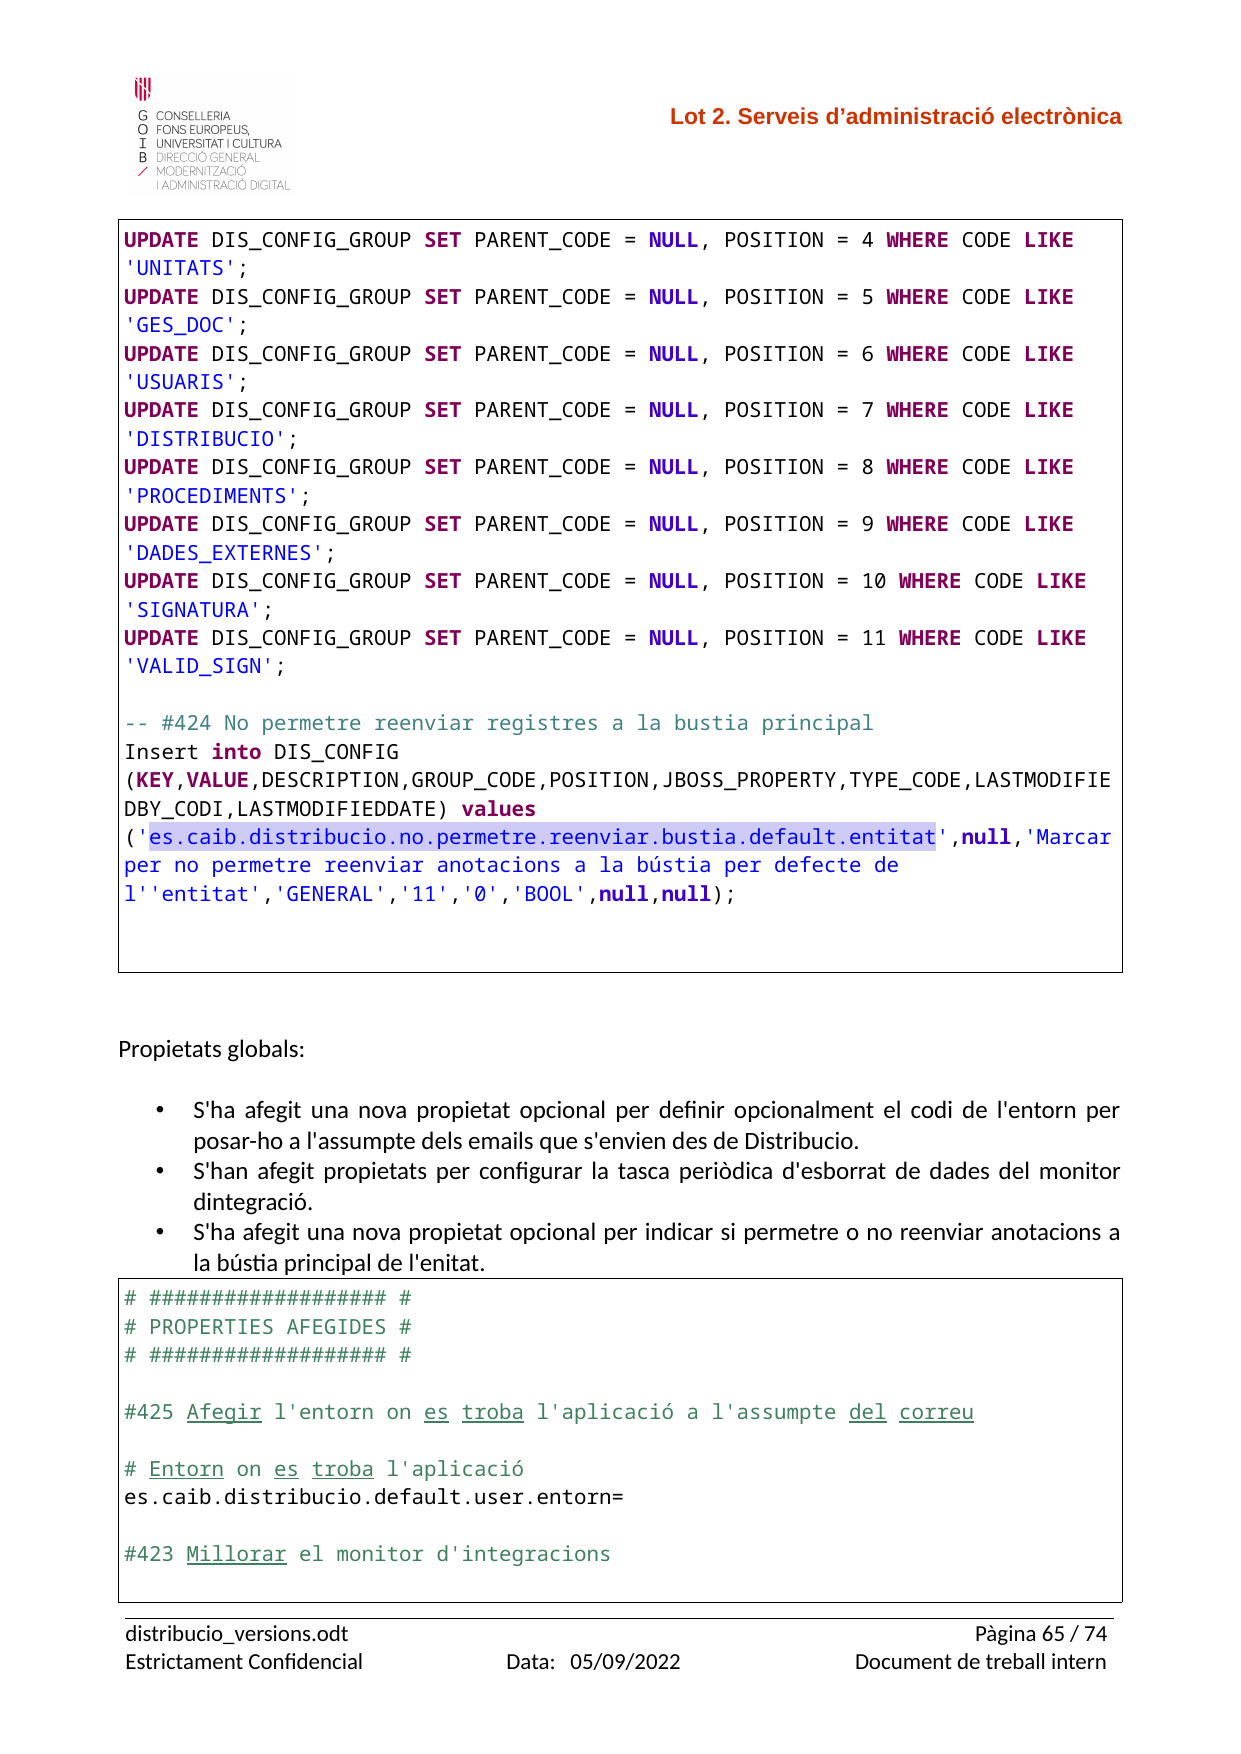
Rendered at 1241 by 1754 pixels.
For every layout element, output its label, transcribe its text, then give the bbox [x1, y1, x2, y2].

list S'han afegit propietats per configurar la tasca periòdica d'esborrat de dades del monitor dintegració. [156, 1155, 1122, 1216]
list S'ha afegit una nova propietat opcional per definir opcionalment el codi de l'entorn per posar-ho a l'assumpte dels emails que s'envien des de Distribucio. [156, 1094, 1122, 1155]
picture [126, 70, 299, 197]
list S'ha afegit una nova propietat opcional per indicar si permetre o no reenviar anotacions a la bústia principal de l'enitat. [156, 1216, 1122, 1277]
table_header UPDATE DIS_CONFIG_GROUP SET PARENT_CODE = NULL, POSITION = 4 WHERE CODE LIKE 'UNITATS'; UPDATE DIS_CONFIG_GROUP SET PARENT_CODE = NULL, POSITION = 5 WHERE CODE LIKE 'GES_DOC'; UPDATE DIS_CONFIG_GROUP SET PARENT_CODE = NULL, POSITION = 6 WHERE CODE LIKE 'USUARIS'; UPDATE DIS_CONFIG_GROUP SET PARENT_CODE = NULL, POSITION = 7 WHERE CODE LIKE 'DISTRIBUCIO'; UPDATE DIS_CONFIG_GROUP SET PARENT_CODE = NULL, POSITION = 8 WHERE CODE LIKE 'PROCEDIMENTS'; UPDATE DIS_CONFIG_GROUP SET PARENT_CODE = NULL, POSITION = 9 WHERE CODE LIKE 'DADES_EXTERNES'; UPDATE DIS_CONFIG_GROUP SET PARENT_CODE = NULL, POSITION = 10 WHERE CODE LIKE 'SIGNATURA'; UPDATE DIS_CONFIG_GROUP SET PARENT_CODE = NULL, POSITION = 11 WHERE CODE LIKE 'VALID_SIGN'; -- #424 No permetre reenviar registres a la bustia principal Insert into DIS_CONFIG (KEY,VALUE,DESCRIPTION,GROUP_CODE,POSITION,JBOSS_PROPERTY,TYPE_CODE,LASTMODIFIEDBY_CODI,LASTMODIFIEDDATE) values ('es.caib.distribucio.no.permetre.reenviar.bustia.default.entitat',null,'Marcar per no permetre reenviar anotacions a la bústia per defecte de l''entitat','GENERAL','11','0','BOOL',null,null); [119, 220, 1122, 972]
table_header # ################### # # PROPERTIES AFEGIDES # # ################### # #425 Afegir l'entorn on es troba l'aplicació a l'assumpte del correu # Entorn on es troba l'aplicació es.caib.distribucio.default.user.entorn= #423 Millorar el monitor d'integracions [119, 1279, 1122, 1602]
text Propietats globals: [118, 1033, 1122, 1064]
